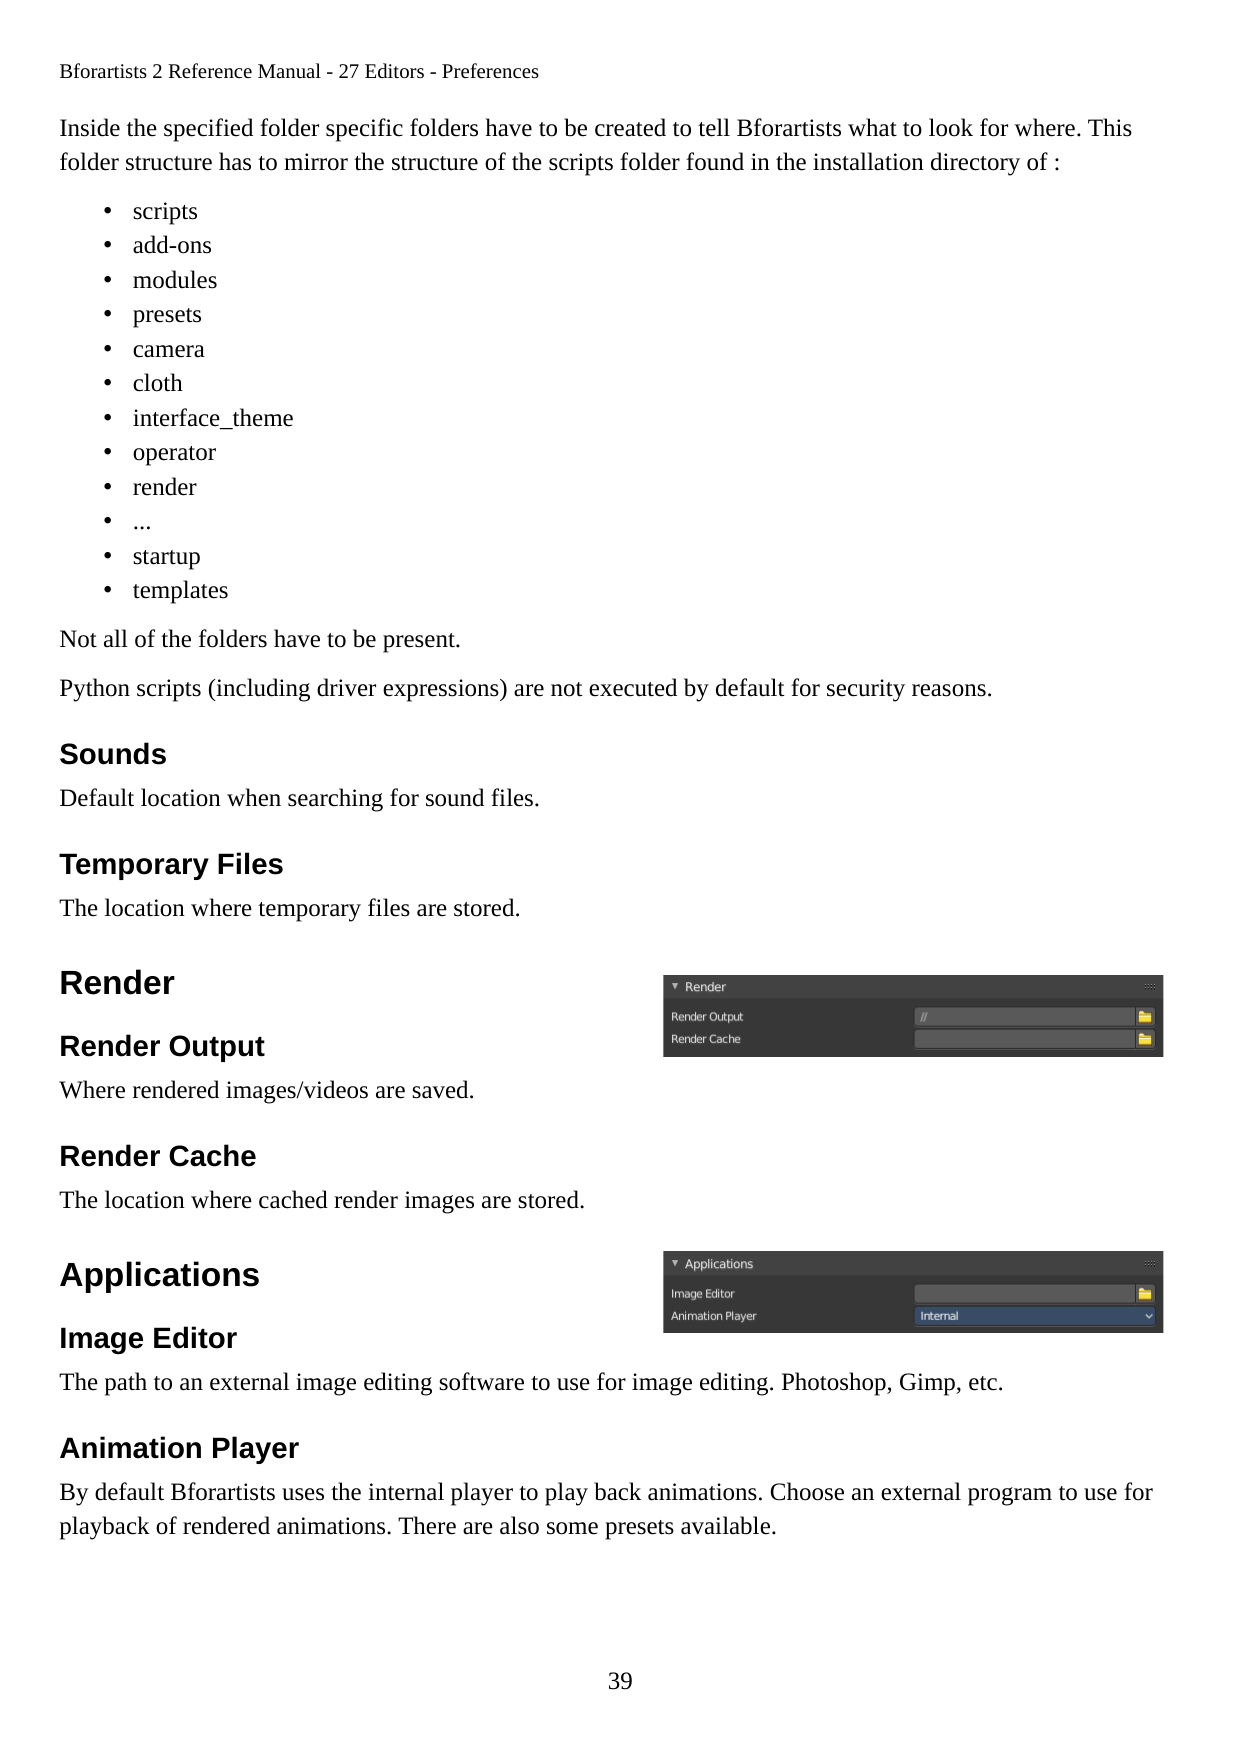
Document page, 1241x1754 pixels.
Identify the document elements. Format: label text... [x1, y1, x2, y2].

list templates [103, 575, 1181, 604]
text By default Bforartists uses the internal player to play back animations. Choose an external program to use for playback of rendered animations. There are also some presets available. [59, 1477, 1181, 1540]
subtitle [1164, 1255, 1181, 1294]
subtitle Applications [59, 1255, 663, 1294]
subtitle Temporary Files [59, 847, 1181, 881]
text The path to an external image editing software to use for image editing. Photoshop, Gimp, etc. [59, 1367, 1181, 1396]
subtitle Image Editor [59, 1321, 1181, 1354]
subtitle Sounds [59, 737, 1181, 771]
list presets [103, 299, 1181, 328]
text Not all of the folders have to be present. [59, 624, 1181, 653]
subtitle Render Cache [59, 1139, 1181, 1173]
list cloth [103, 368, 1181, 397]
text Default location when searching for sound files. [59, 783, 1181, 812]
list scripts [103, 196, 1181, 225]
subtitle Animation Player [59, 1431, 1181, 1464]
subtitle Render Output [59, 1029, 1181, 1063]
text Inside the specified folder specific folders have to be created to tell Bforartists what to look for where. This folder structure has to mirror the structure of the scripts folder found in the installation directory of : [59, 113, 1181, 176]
picture [663, 975, 1164, 1057]
list startup [103, 541, 1181, 570]
list interface_theme [103, 403, 1181, 432]
text The location where temporary files are stored. [59, 893, 1181, 922]
subtitle Render [59, 963, 1181, 1002]
picture [663, 1251, 1164, 1333]
text Python scripts (including driver expressions) are not executed by default for security reasons. [59, 673, 1181, 702]
list modules [103, 265, 1181, 294]
list ... [103, 506, 1181, 535]
list operator [103, 437, 1181, 466]
text The location where cached render images are stored. [59, 1185, 1181, 1214]
list render [103, 472, 1181, 501]
list add-ons [103, 231, 1181, 259]
text Where rendered images/videos are saved. [59, 1075, 1181, 1104]
list camera [103, 334, 1181, 363]
